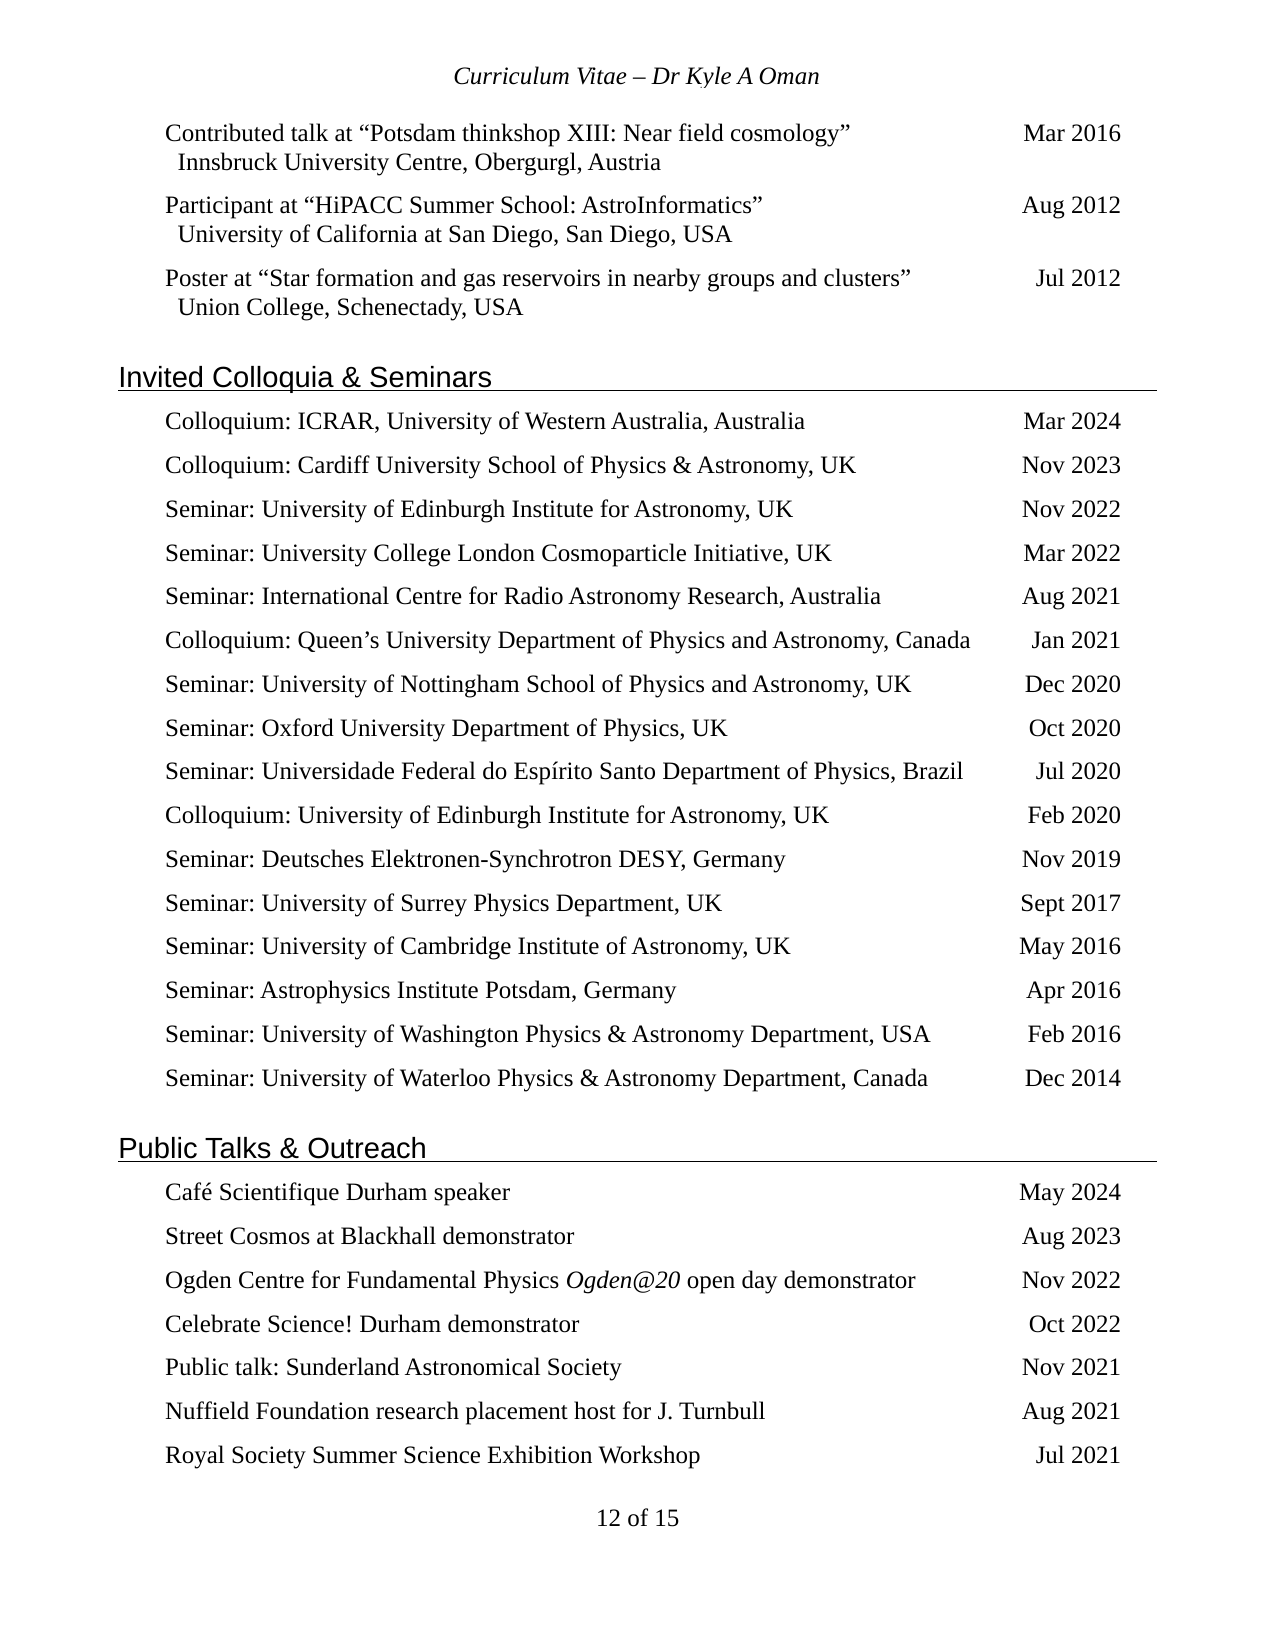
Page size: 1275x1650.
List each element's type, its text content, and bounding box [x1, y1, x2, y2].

text Seminar: University of Surrey Physics Department, UK Sept 2017 [118, 888, 1157, 916]
subtitle Invited Colloquia & Seminars [118, 360, 1157, 390]
text Ogden Centre for Fundamental Physics Ogden@20 open day demonstrator Nov 2022 [118, 1265, 1157, 1294]
subtitle Public Talks & Outreach [118, 1131, 1157, 1161]
text Seminar: International Centre for Radio Astronomy Research, Australia Aug 2021 [118, 581, 1157, 610]
text Seminar: Oxford University Department of Physics, UK Oct 2020 [118, 713, 1157, 741]
text Public talk: Sunderland Astronomical Society Nov 2021 [118, 1352, 1157, 1381]
text Seminar: University of Washington Physics & Astronomy Department, USA Feb 2016 [118, 1019, 1157, 1048]
text Seminar: Astrophysics Institute Potsdam, Germany Apr 2016 [118, 975, 1157, 1004]
text Seminar: University of Waterloo Physics & Astronomy Department, Canada Dec 2014 [118, 1063, 1157, 1091]
text Royal Society Summer Science Exhibition Workshop Jul 2021 [118, 1440, 1157, 1469]
text Participant at “HiPACC Summer School: AstroInformatics” Aug 2012 University of California at San Diego, San Diego, USA [118, 190, 1157, 248]
text Colloquium: Queen’s University Department of Physics and Astronomy, Canada Jan 2021 [118, 625, 1157, 654]
text Seminar: University College London Cosmoparticle Initiative, UK Mar 2022 [118, 538, 1157, 566]
text Seminar: University of Edinburgh Institute for Astronomy, UK Nov 2022 [118, 494, 1157, 523]
text Seminar: University of Cambridge Institute of Astronomy, UK May 2016 [118, 931, 1157, 960]
text Poster at “Star formation and gas reservoirs in nearby groups and clusters” Jul 2012 Union College, Schenectady, USA [118, 263, 1157, 320]
text Colloquium: University of Edinburgh Institute for Astronomy, UK Feb 2020 [118, 800, 1157, 829]
text Colloquium: Cardiff University School of Physics & Astronomy, UK Nov 2023 [118, 450, 1157, 479]
text Contributed talk at “Potsdam thinkshop XIII: Near field cosmology” Mar 2016 Innsbruck University Centre, Obergurgl, Austria [118, 118, 1157, 175]
text Seminar: Deutsches Elektronen-Synchrotron DESY, Germany Nov 2019 [118, 844, 1157, 873]
text Celebrate Science! Durham demonstrator Oct 2022 [118, 1309, 1157, 1337]
text Street Cosmos at Blackhall demonstrator Aug 2023 [118, 1221, 1157, 1250]
text Colloquium: ICRAR, University of Western Australia, Australia Mar 2024 [118, 406, 1157, 435]
text Seminar: University of Nottingham School of Physics and Astronomy, UK Dec 2020 [118, 669, 1157, 698]
text Seminar: Universidade Federal do Espírito Santo Department of Physics, Brazil Jul 2020 [118, 756, 1157, 785]
text Café Scientifique Durham speaker May 2024 [118, 1177, 1157, 1206]
text Nuffield Foundation research placement host for J. Turnbull Aug 2021 [118, 1396, 1157, 1425]
